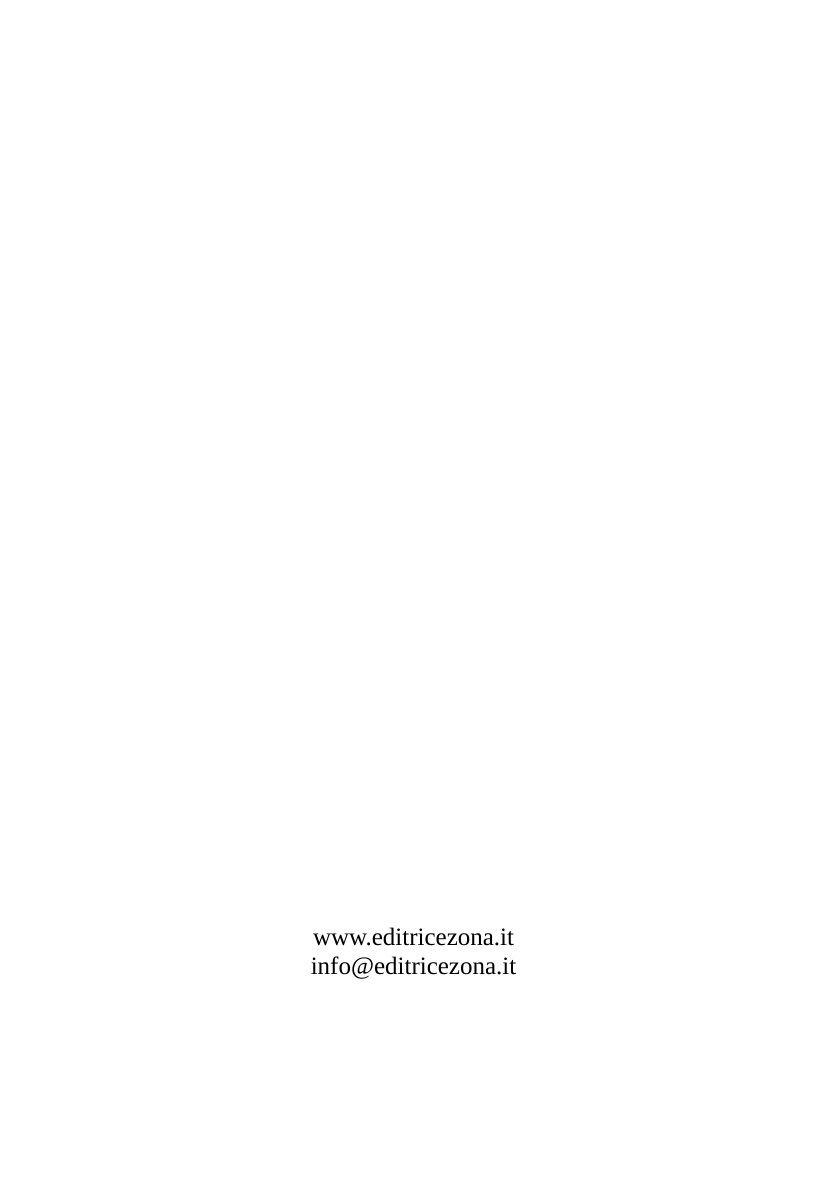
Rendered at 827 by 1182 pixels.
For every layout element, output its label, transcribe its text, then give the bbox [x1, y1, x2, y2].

text www.editricezona.it [88, 922, 738, 951]
text info@editricezona.it [88, 951, 738, 980]
